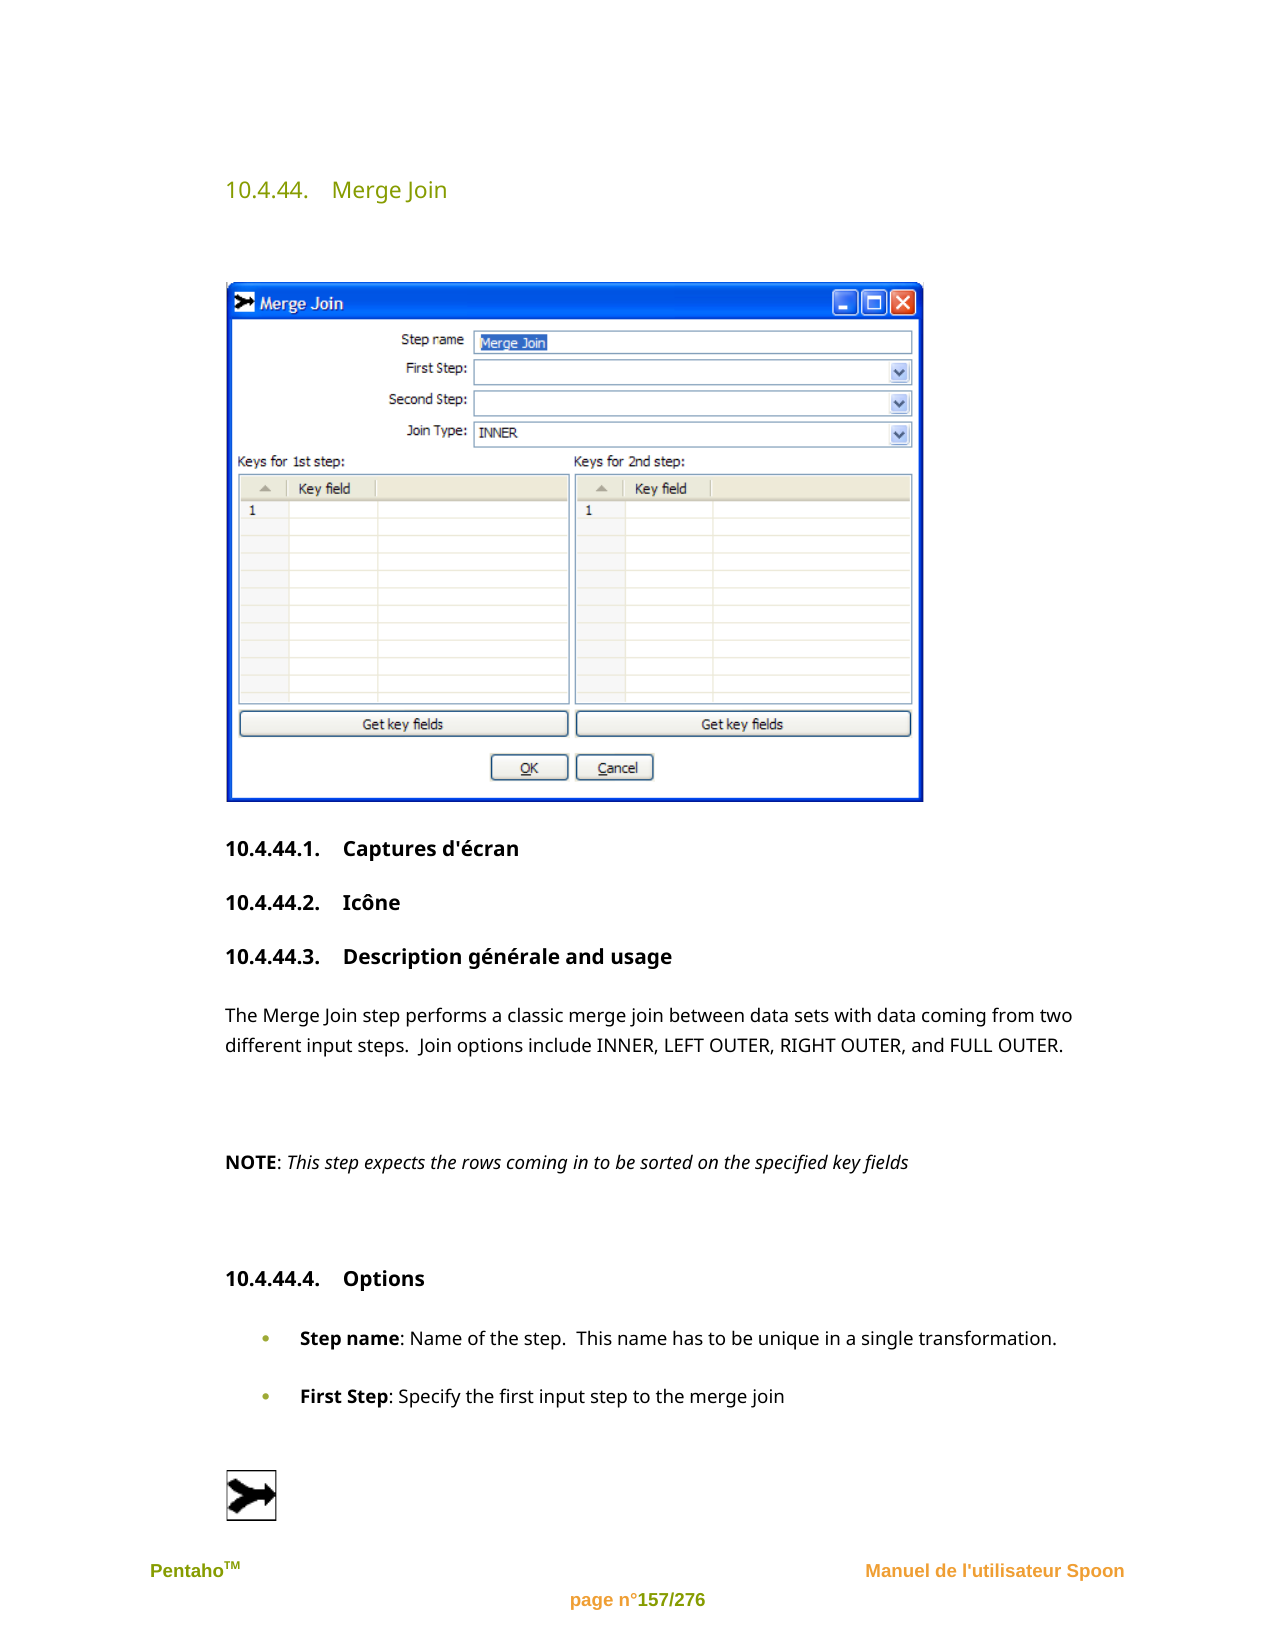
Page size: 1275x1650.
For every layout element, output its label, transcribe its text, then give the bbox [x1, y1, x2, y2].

list First Step: Specify the first input step to the merge join [262, 1381, 1125, 1410]
subtitle Description générale and usage [225, 941, 1125, 970]
subtitle Merge Join [225, 175, 1125, 204]
picture [226, 1470, 277, 1521]
subtitle Options [225, 1263, 1125, 1292]
text The Merge Join step performs a classic merge join between data sets with data coming from two different input steps. Join options include INNER, LEFT OUTER, RIGHT OUTER, and FULL OUTER. [225, 999, 1125, 1058]
subtitle Captures d'écran [225, 229, 1125, 862]
list Step name: Name of the step. This name has to be unique in a single transformation. [262, 1322, 1125, 1351]
subtitle Icône [225, 887, 1125, 916]
text NOTE: This step expects the rows coming in to be sorted on the specified key fields [225, 1146, 1125, 1175]
